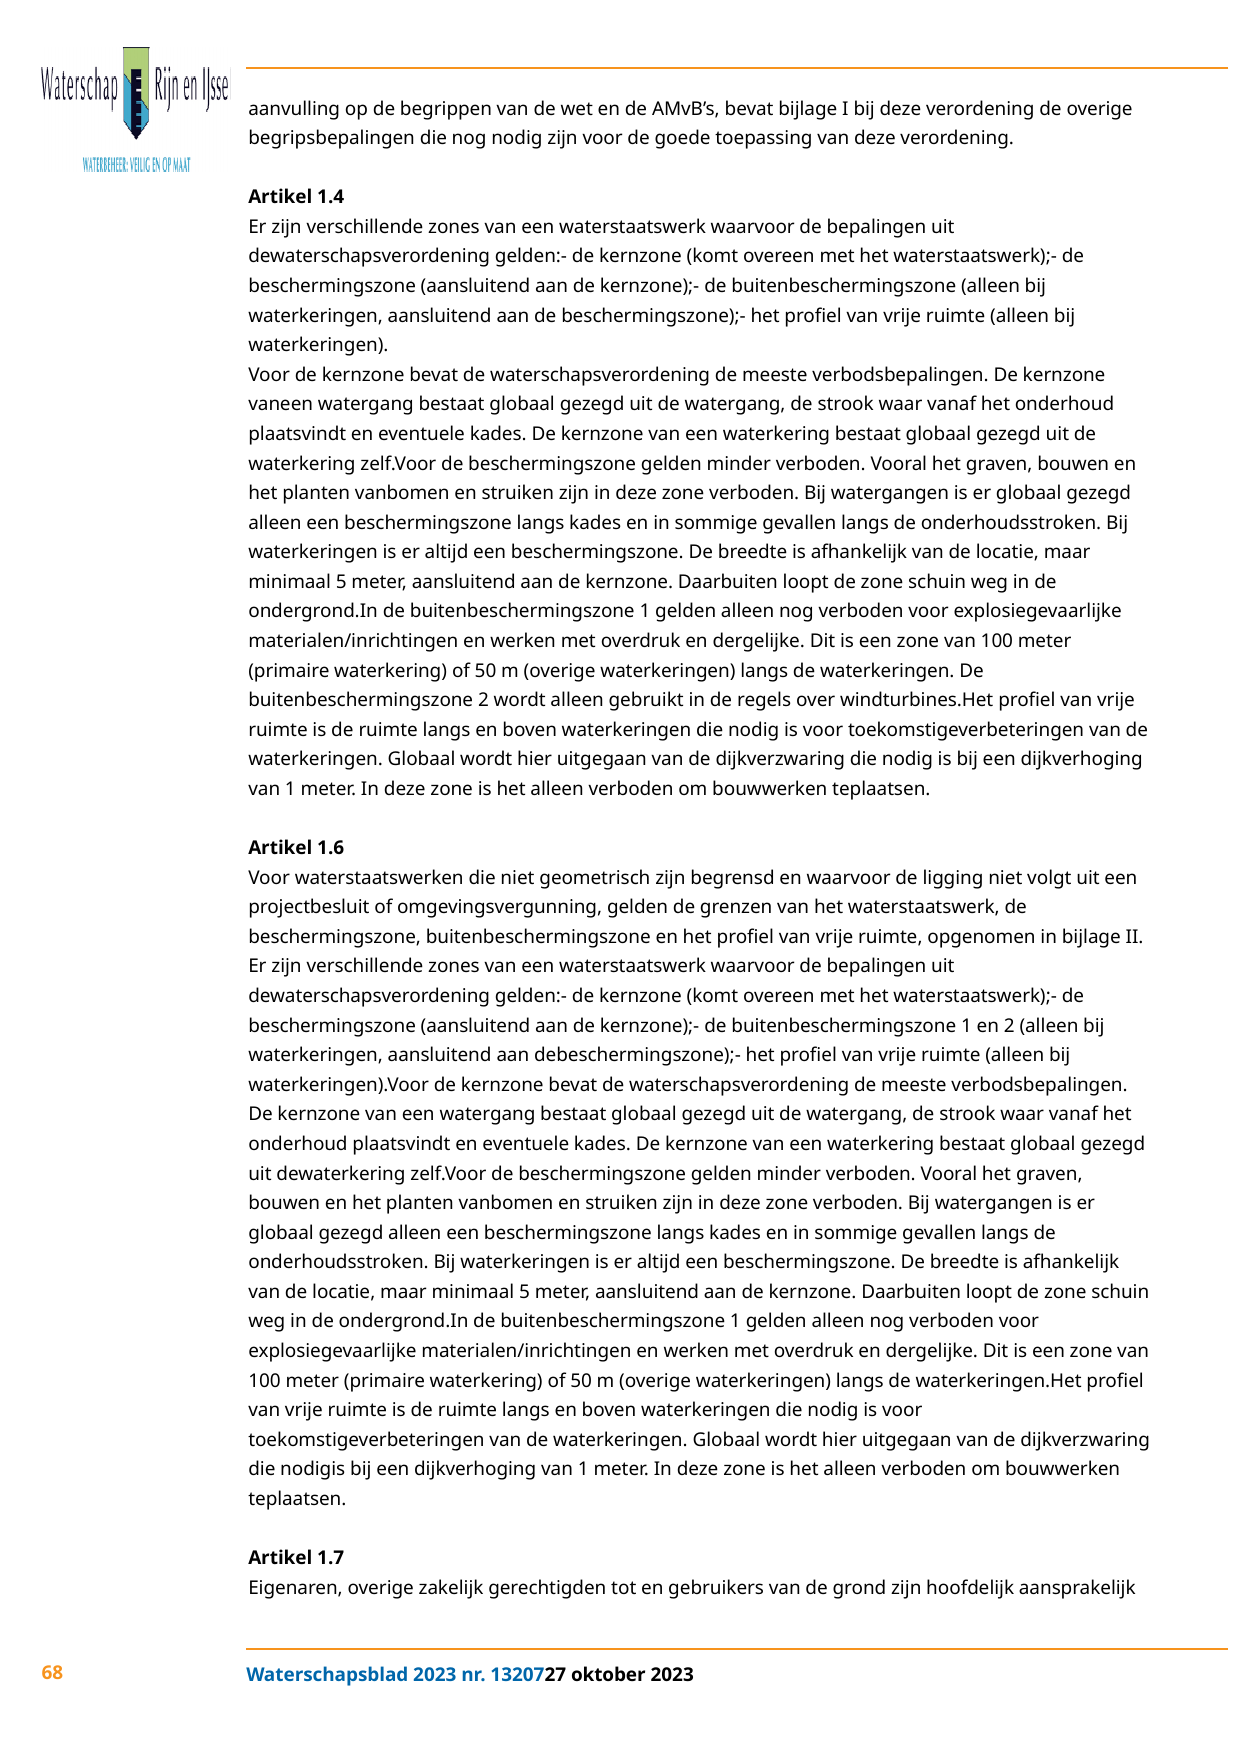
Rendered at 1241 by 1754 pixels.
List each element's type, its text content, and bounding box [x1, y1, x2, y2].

text Voor de kernzone bevat de waterschapsverordening de meeste verbodsbepalingen. De kernzone vaneen watergang bestaat globaal gezegd uit de watergang, de strook waar vanaf het onderhoud plaatsvindt en eventuele kades. De kernzone van een waterkering bestaat globaal gezegd uit de waterkering zelf.Voor de beschermingszone gelden minder verboden. Vooral het graven, bouwen en het planten vanbomen en struiken zijn in deze zone verboden. Bij watergangen is er globaal gezegd alleen een beschermingszone langs kades en in sommige gevallen langs de onderhoudsstroken. Bij waterkeringen is er altijd een beschermingszone. De breedte is afhankelijk van de locatie, maar minimaal 5 meter, aansluitend aan de kernzone. Daarbuiten loopt de zone schuin weg in de ondergrond.In de buitenbeschermingszone 1 gelden alleen nog verboden voor explosiegevaarlijke materialen/inrichtingen en werken met overdruk en dergelijke. Dit is een zone van 100 meter (primaire waterkering) of 50 m (overige waterkeringen) langs de waterkeringen. De buitenbeschermingszone 2 wordt alleen gebruikt in de regels over windturbines.Het profiel van vrije ruimte is de ruimte langs en boven waterkeringen die nodig is voor toekomstigeverbeteringen van de waterkeringen. Globaal wordt hier uitgegaan van de dijkverzwaring die nodig is bij een dijkverhoging van 1 meter. In deze zone is het alleen verboden om bouwwerken teplaatsen. [248, 361, 1152, 801]
text Eigenaren, overige zakelijk gerechtigden tot en gebruikers van de grond zijn hoofdelijk aansprakelijk [248, 1574, 1152, 1600]
text Er zijn verschillende zones van een waterstaatswerk waarvoor de bepalingen uit dewaterschapsverordening gelden:- de kernzone (komt overeen met het waterstaatswerk);- de beschermingszone (aansluitend aan de kernzone);- de buitenbeschermingszone 1 en 2 (alleen bij waterkeringen, aansluitend aan debeschermingszone);- het profiel van vrije ruimte (alleen bij waterkeringen).Voor de kernzone bevat de waterschapsverordening de meeste verbodsbepalingen. De kernzone van een watergang bestaat globaal gezegd uit de watergang, de strook waar vanaf het onderhoud plaatsvindt en eventuele kades. De kernzone van een waterkering bestaat globaal gezegd uit dewaterkering zelf.Voor de beschermingszone gelden minder verboden. Vooral het graven, bouwen en het planten vanbomen en struiken zijn in deze zone verboden. Bij watergangen is er globaal gezegd alleen een beschermingszone langs kades en in sommige gevallen langs de onderhoudsstroken. Bij waterkeringen is er altijd een beschermingszone. De breedte is afhankelijk van de locatie, maar minimaal 5 meter, aansluitend aan de kernzone. Daarbuiten loopt de zone schuin weg in de ondergrond.In de buitenbeschermingszone 1 gelden alleen nog verboden voor explosiegevaarlijke materialen/inrichtingen en werken met overdruk en dergelijke. Dit is een zone van 100 meter (primaire waterkering) of 50 m (overige waterkeringen) langs de waterkeringen.Het profiel van vrije ruimte is de ruimte langs en boven waterkeringen die nodig is voor toekomstigeverbeteringen van de waterkeringen. Globaal wordt hier uitgegaan van de dijkverzwaring die nodigis bij een dijkverhoging van 1 meter. In deze zone is het alleen verboden om bouwwerken teplaatsen. [248, 953, 1152, 1511]
picture [41, 47, 231, 172]
text Voor waterstaatswerken die niet geometrisch zijn begrensd en waarvoor de ligging niet volgt uit een projectbesluit of omgevingsvergunning, gelden de grenzen van het waterstaatswerk, de beschermingszone, buitenbeschermingszone en het profiel van vrije ruimte, opgenomen in bijlage II. [248, 864, 1152, 949]
text Artikel 1.4 [248, 183, 1152, 209]
text Er zijn verschillende zones van een waterstaatswerk waarvoor de bepalingen uit dewaterschapsverordening gelden:- de kernzone (komt overeen met het waterstaatswerk);- de beschermingszone (aansluitend aan de kernzone);- de buitenbeschermingszone (alleen bij waterkeringen, aansluitend aan de beschermingszone);- het profiel van vrije ruimte (alleen bij waterkeringen). [248, 213, 1152, 357]
text Artikel 1.7 [248, 1544, 1152, 1570]
text Artikel 1.6 [248, 834, 1152, 860]
text aanvulling op de begrippen van de wet en de AMvB’s, bevat bijlage I bij deze verordening de overige begripsbepalingen die nog nodig zijn voor de goede toepassing van deze verordening. [248, 95, 1152, 150]
